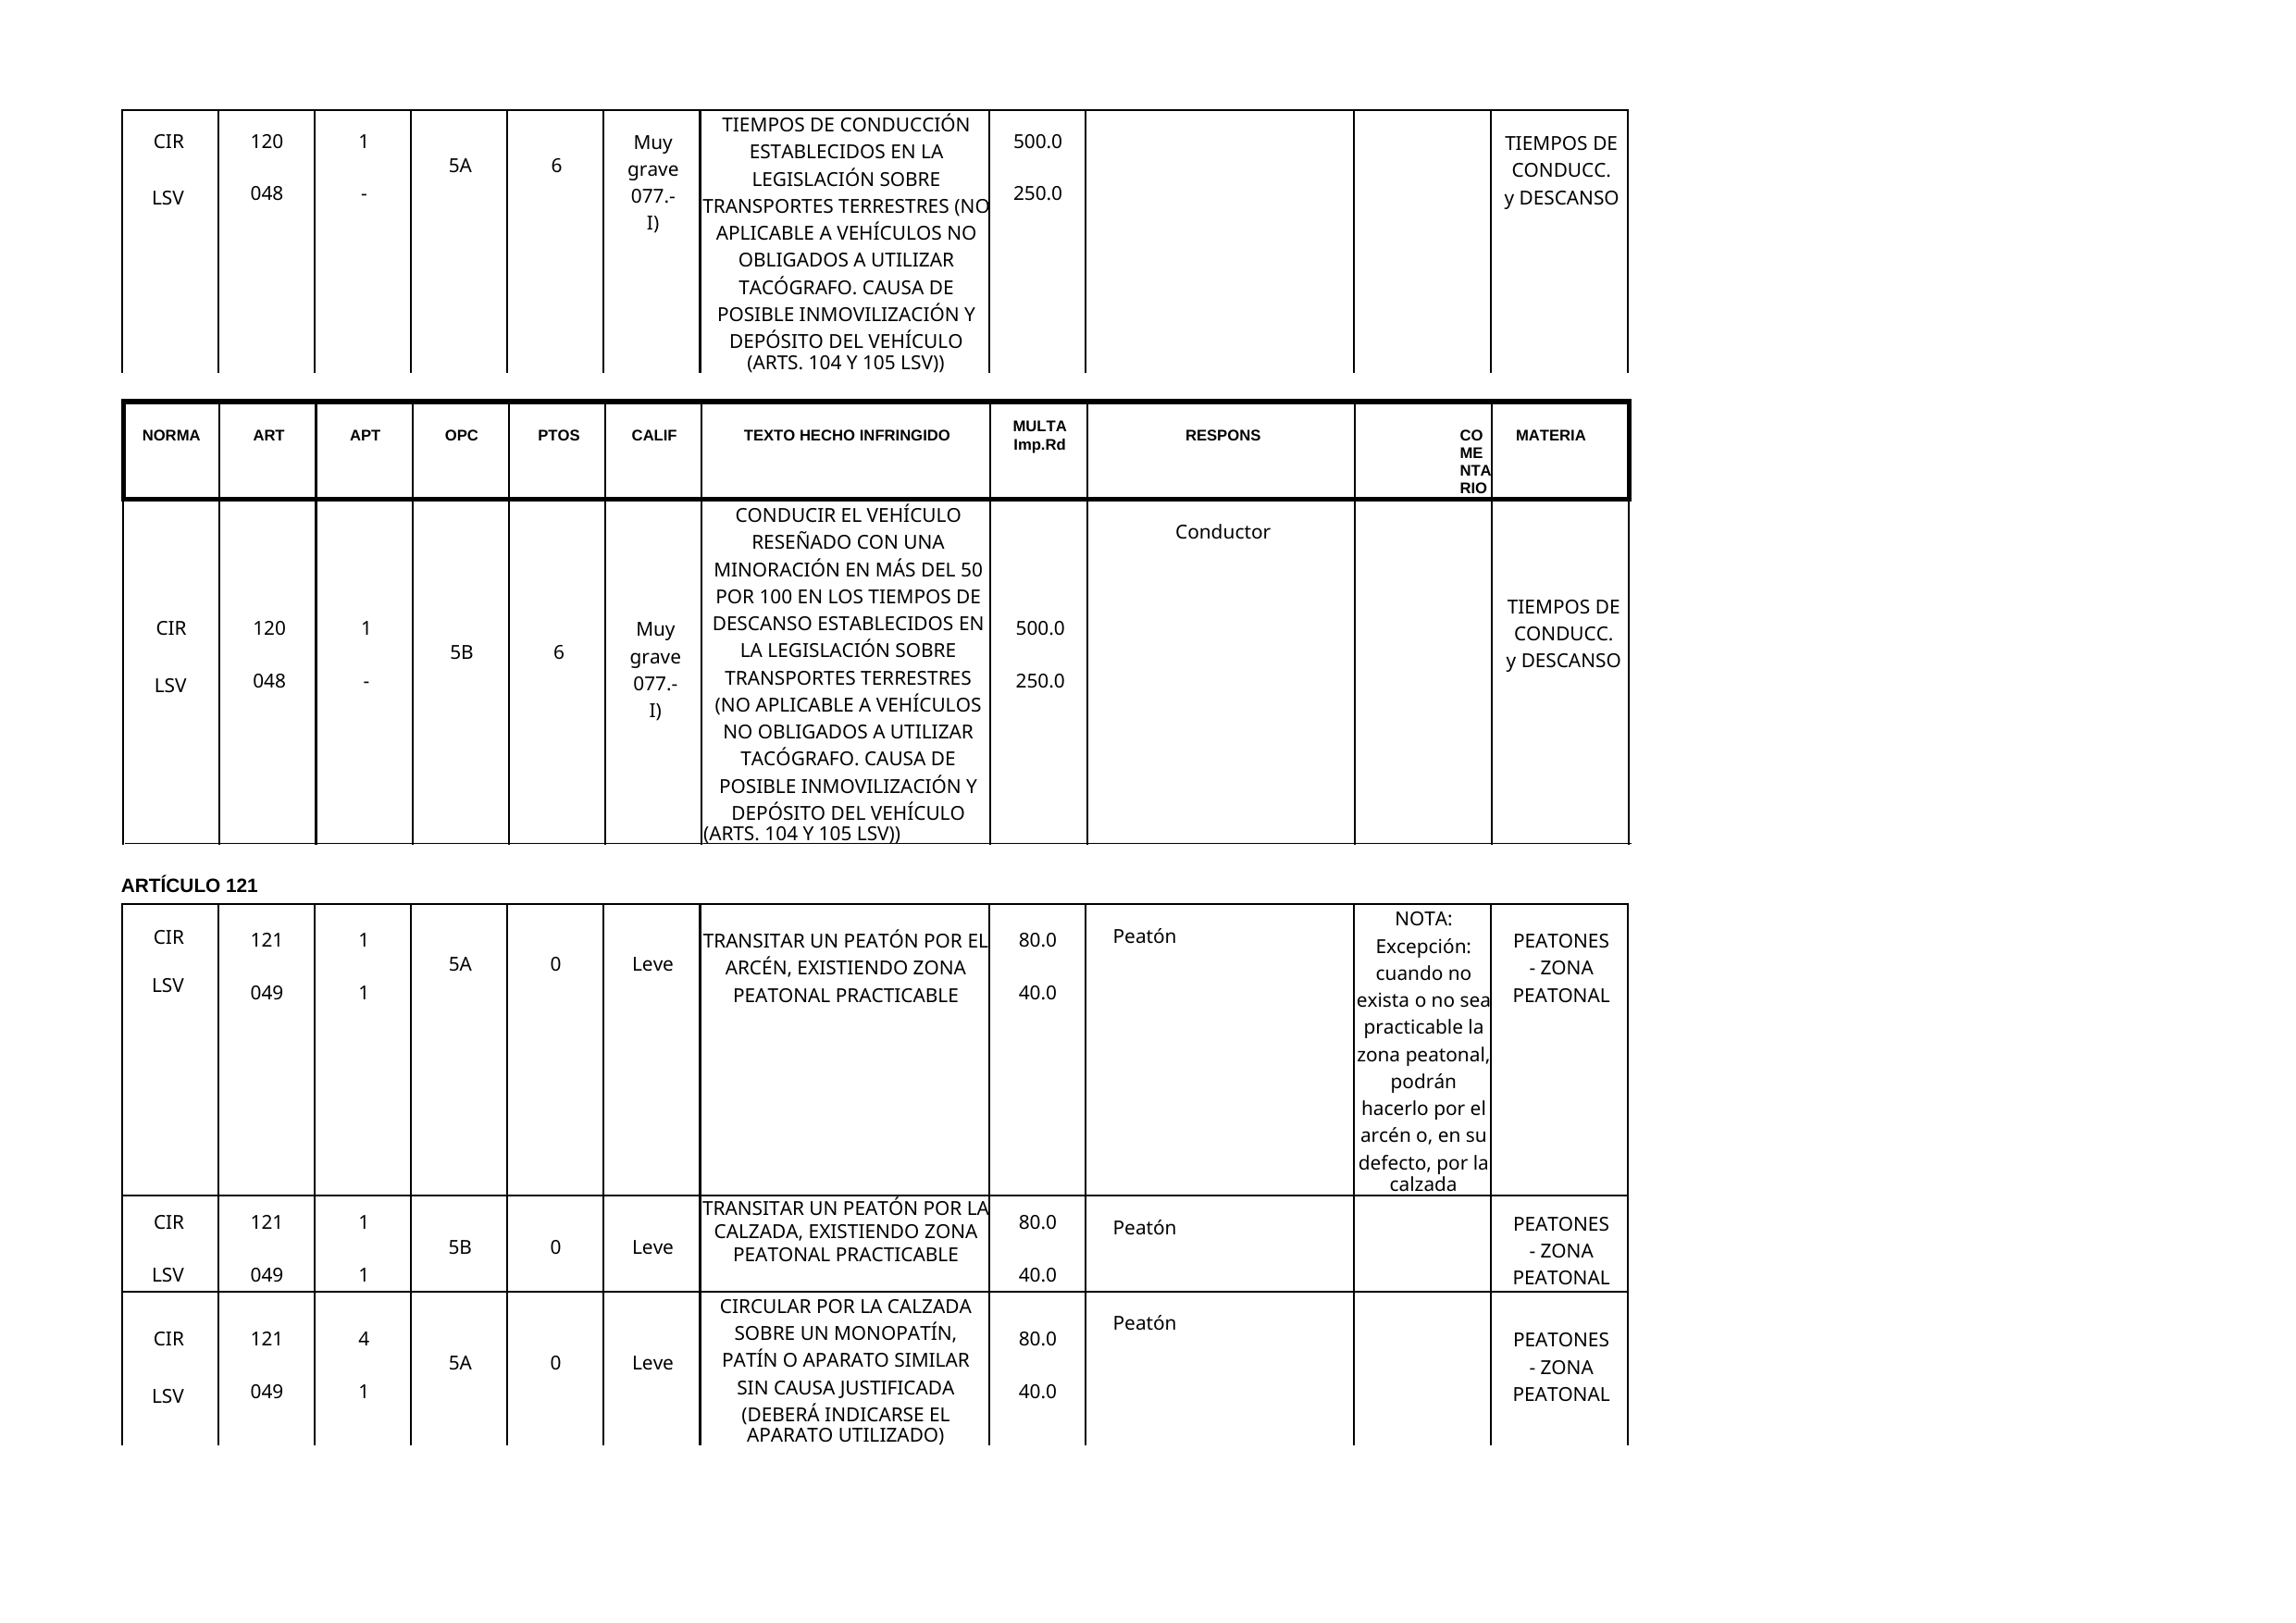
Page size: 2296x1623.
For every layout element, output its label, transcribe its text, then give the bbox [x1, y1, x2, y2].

table_cell 120 048 [220, 502, 315, 843]
table_cell 80.0 40.0 [990, 1293, 1085, 1445]
table_header MULTA Imp.Rd [991, 404, 1086, 497]
table_cell 1 - [317, 502, 412, 843]
table_header TIEMPOS DE CONDUCC. y DESCANSO [1492, 111, 1627, 373]
table_cell Leve [604, 1196, 699, 1291]
table_cell Leve [604, 1293, 699, 1445]
table_cell 4 1 [316, 1293, 410, 1445]
table_cell TIEMPOS DE CONDUCC. y DESCANSO [1493, 502, 1628, 843]
table_header CIR LSV [123, 111, 217, 373]
table_cell TRANSITAR UN PEATÓN POR LA CALZADA, EXISTIENDO ZONA PEATONAL PRACTICABLE [701, 1196, 988, 1291]
table_header Leve [604, 905, 699, 1195]
table_cell 6 [510, 502, 604, 843]
table_header APT [317, 404, 412, 497]
table_header 0 [508, 905, 602, 1195]
table_header 5A [412, 111, 506, 373]
table_header NORMA [126, 404, 218, 497]
table_header 121 049 [219, 905, 314, 1195]
table_header Muy grave 077.- I) [604, 111, 699, 373]
table_cell 80.0 40.0 [990, 1196, 1085, 1291]
table_header TRANSITAR UN PEATÓN POR EL ARCÉN, EXISTIENDO ZONA PEATONAL PRACTICABLE [701, 905, 988, 1195]
table_header MATERIA [1493, 404, 1627, 497]
table_header COMENTARIO [1356, 404, 1491, 497]
table_header Peatón [1086, 905, 1353, 1195]
table_cell Muy grave 077.- I) [606, 502, 701, 843]
table_cell PEATONES - ZONA PEATONAL [1492, 1196, 1627, 1291]
table_cell Conductor [1088, 502, 1354, 843]
table_header 500.0 250.0 [990, 111, 1085, 373]
table_header OPC [414, 404, 508, 497]
table_cell 121 049 [219, 1293, 314, 1445]
table_header 80.0 40.0 [990, 905, 1085, 1195]
table_header TEXTO HECHO INFRINGIDO [702, 404, 989, 497]
table_header [1355, 111, 1490, 373]
table_cell PEATONES - ZONA PEATONAL [1492, 1293, 1627, 1445]
table_header ART [220, 404, 315, 497]
table_cell Peatón [1086, 1196, 1353, 1291]
table_cell 500.0 250.0 [991, 502, 1086, 843]
table_header CALIF [606, 404, 701, 497]
table_cell Peatón [1086, 1293, 1353, 1445]
table_cell CIR LSV [124, 502, 218, 845]
table_cell CIRCULAR POR LA CALZADA SOBRE UN MONOPATÍN, PATÍN O APARATO SIMILAR SIN CAUSA JUSTIFICADA (DEBERÁ INDICARSE EL APARATO UTILIZADO) [701, 1293, 988, 1445]
table_cell 5B [412, 1196, 506, 1291]
table_cell [1355, 1196, 1490, 1291]
table_header 1 - [316, 111, 410, 373]
text ARTÍCULO 121 [121, 874, 2186, 897]
table_cell 5A [412, 1293, 506, 1445]
table_cell 0 [508, 1196, 602, 1291]
table_header PEATONES - ZONA PEATONAL [1492, 905, 1627, 1195]
table_header TIEMPOS DE CONDUCCIÓN ESTABLECIDOS EN LA LEGISLACIÓN SOBRE TRANSPORTES TERRESTRES (NO APLICABLE A VEHÍCULOS NO OBLIGADOS A UTILIZAR TACÓGRAFO. CAUSA DE POSIBLE INMOVILIZACIÓN Y DEPÓSITO DEL VEHÍCULO (ARTS. 104 Y 105 LSV)) [701, 111, 988, 373]
table_cell 5B [414, 502, 508, 843]
table_header 1 1 [316, 905, 410, 1195]
table_cell [1356, 502, 1491, 843]
table_cell 0 [508, 1293, 602, 1445]
table_header PTOS [510, 404, 604, 497]
table_header RESPONS [1088, 404, 1354, 497]
table_cell CONDUCIR EL VEHÍCULO RESEÑADO CON UNA MINORACIÓN EN MÁS DEL 50 POR 100 EN LOS TIEMPOS DE DESCANSO ESTABLECIDOS EN LA LEGISLACIÓN SOBRE TRANSPORTES TERRESTRES (NO APLICABLE A VEHÍCULOS NO OBLIGADOS A UTILIZAR TACÓGRAFO. CAUSA DE POSIBLE INMOVILIZACIÓN Y DEPÓSITO DEL VEHÍCULO (ARTS. 104 Y 105 LSV)) [702, 502, 989, 843]
table_header 5A [412, 905, 506, 1195]
table_cell 121 049 [219, 1196, 314, 1291]
table_cell 1 1 [316, 1196, 410, 1291]
table_cell CIR LSV [123, 1196, 217, 1291]
table_header NOTA: Excepción: cuando no exista o no sea practicable la zona peatonal, podrán hacerlo por el arcén o, en su defecto, por la calzada [1355, 905, 1490, 1195]
table_header 120 048 [219, 111, 314, 373]
table_cell [1355, 1293, 1490, 1445]
table_header [1086, 111, 1353, 373]
table_header CIR LSV [123, 905, 217, 1195]
table_cell CIR LSV [123, 1293, 217, 1445]
table_header 6 [508, 111, 602, 373]
